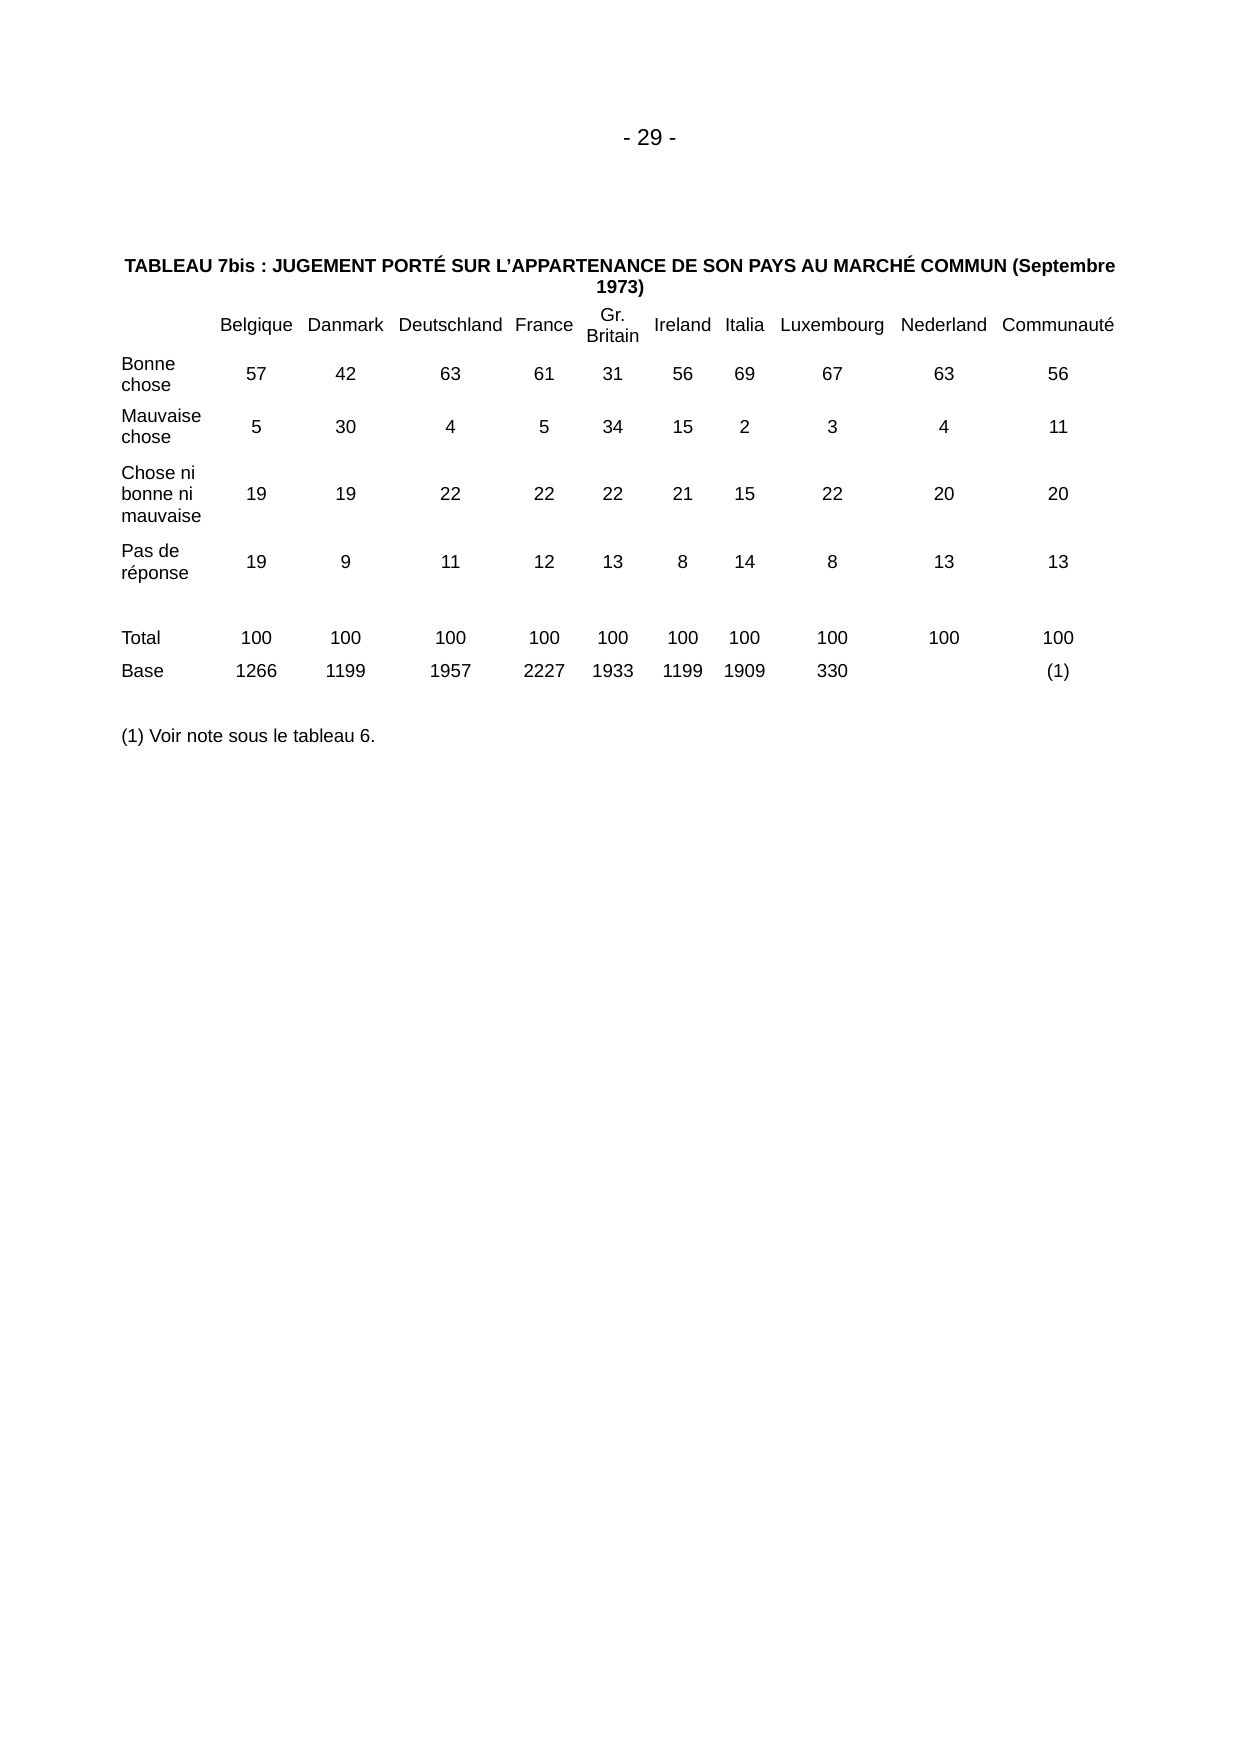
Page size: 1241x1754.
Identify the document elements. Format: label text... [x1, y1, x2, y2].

table_header TABLEAU 7bis : JUGEMENT PORTÉ SUR L’APPARTENANCE DE SON PAYS AU MARCHÉ COMMUN (Septembre 1973) [118, 252, 1122, 301]
table_cell 11 [994, 399, 1122, 454]
table_cell [578, 687, 647, 719]
table_cell 1199 [647, 654, 718, 687]
table_cell Mauvaise chose [118, 399, 212, 454]
table_cell [771, 687, 893, 719]
table_cell 5 [510, 399, 578, 454]
table_cell [894, 687, 994, 719]
table_cell 15 [718, 454, 771, 533]
table_cell Belgique [212, 301, 300, 349]
table_cell Communauté [994, 301, 1122, 349]
table_cell 100 [212, 622, 300, 654]
table_cell 13 [578, 534, 647, 589]
table_cell [118, 589, 212, 622]
table_cell 2227 [510, 654, 578, 687]
table_cell 100 [894, 622, 994, 654]
table_cell 3 [771, 399, 893, 454]
table_cell Luxembourg [771, 301, 893, 349]
table_cell [994, 687, 1122, 719]
table_cell (1) Voir note sous le tableau 6. [118, 719, 1122, 751]
table_cell 63 [894, 350, 994, 398]
table_cell 67 [771, 350, 893, 398]
table_cell (1) [994, 654, 1122, 687]
table_cell 22 [510, 454, 578, 533]
table_cell [894, 589, 994, 622]
table_cell 100 [994, 622, 1122, 654]
table_cell Pas de réponse [118, 534, 212, 589]
table_cell 63 [391, 350, 510, 398]
table_cell [300, 687, 391, 719]
table_cell 100 [300, 622, 391, 654]
table_cell 1933 [578, 654, 647, 687]
table_cell 100 [578, 622, 647, 654]
table_cell 14 [718, 534, 771, 589]
table_cell Chose ni bonne ni mauvaise [118, 454, 212, 533]
table_cell 4 [391, 399, 510, 454]
table_cell [578, 589, 647, 622]
table_cell 61 [510, 350, 578, 398]
table_cell [771, 589, 893, 622]
table_cell 1266 [212, 654, 300, 687]
table_cell 4 [894, 399, 994, 454]
table_cell 22 [391, 454, 510, 533]
table_cell 57 [212, 350, 300, 398]
table_cell 9 [300, 534, 391, 589]
table_cell 100 [647, 622, 718, 654]
table_cell Danmark [300, 301, 391, 349]
table_cell Nederland [894, 301, 994, 349]
table_cell [510, 589, 578, 622]
table_cell [118, 301, 212, 349]
table_cell [212, 589, 300, 622]
table_cell 20 [994, 454, 1122, 533]
table_cell [647, 589, 718, 622]
table_cell 8 [771, 534, 893, 589]
table_cell [391, 589, 510, 622]
table_cell 5 [212, 399, 300, 454]
table_cell 21 [647, 454, 718, 533]
table_cell Base [118, 654, 212, 687]
table_cell [994, 589, 1122, 622]
table_cell [510, 687, 578, 719]
table_cell 30 [300, 399, 391, 454]
table_cell [118, 687, 212, 719]
table_cell Italia [718, 301, 771, 349]
table_cell 8 [647, 534, 718, 589]
table_cell Deutschland [391, 301, 510, 349]
table_cell 19 [300, 454, 391, 533]
table_cell Total [118, 622, 212, 654]
table_cell 1957 [391, 654, 510, 687]
table_cell 100 [718, 622, 771, 654]
table_cell Gr. Britain [578, 301, 647, 349]
table_cell 330 [771, 654, 893, 687]
table_cell 1909 [718, 654, 771, 687]
table_cell 11 [391, 534, 510, 589]
table_cell 56 [994, 350, 1122, 398]
table_cell 100 [510, 622, 578, 654]
table_cell 42 [300, 350, 391, 398]
table_cell 20 [894, 454, 994, 533]
table_cell Bonne chose [118, 350, 212, 398]
table_cell [300, 589, 391, 622]
table_cell 56 [647, 350, 718, 398]
table_cell [894, 654, 994, 687]
table_cell 100 [391, 622, 510, 654]
table_cell [718, 687, 771, 719]
table_cell 100 [771, 622, 893, 654]
table_cell 15 [647, 399, 718, 454]
table_cell 1199 [300, 654, 391, 687]
table_cell [391, 687, 510, 719]
table_cell 34 [578, 399, 647, 454]
table_cell 12 [510, 534, 578, 589]
table_cell 69 [718, 350, 771, 398]
table_cell [212, 687, 300, 719]
table_cell 13 [994, 534, 1122, 589]
table_cell 2 [718, 399, 771, 454]
table_cell [647, 687, 718, 719]
table_cell Ireland [647, 301, 718, 349]
table_cell France [510, 301, 578, 349]
table_cell 19 [212, 534, 300, 589]
table_cell 31 [578, 350, 647, 398]
table_cell 22 [771, 454, 893, 533]
table_cell [718, 589, 771, 622]
table_cell 22 [578, 454, 647, 533]
table_cell 19 [212, 454, 300, 533]
table_cell 13 [894, 534, 994, 589]
